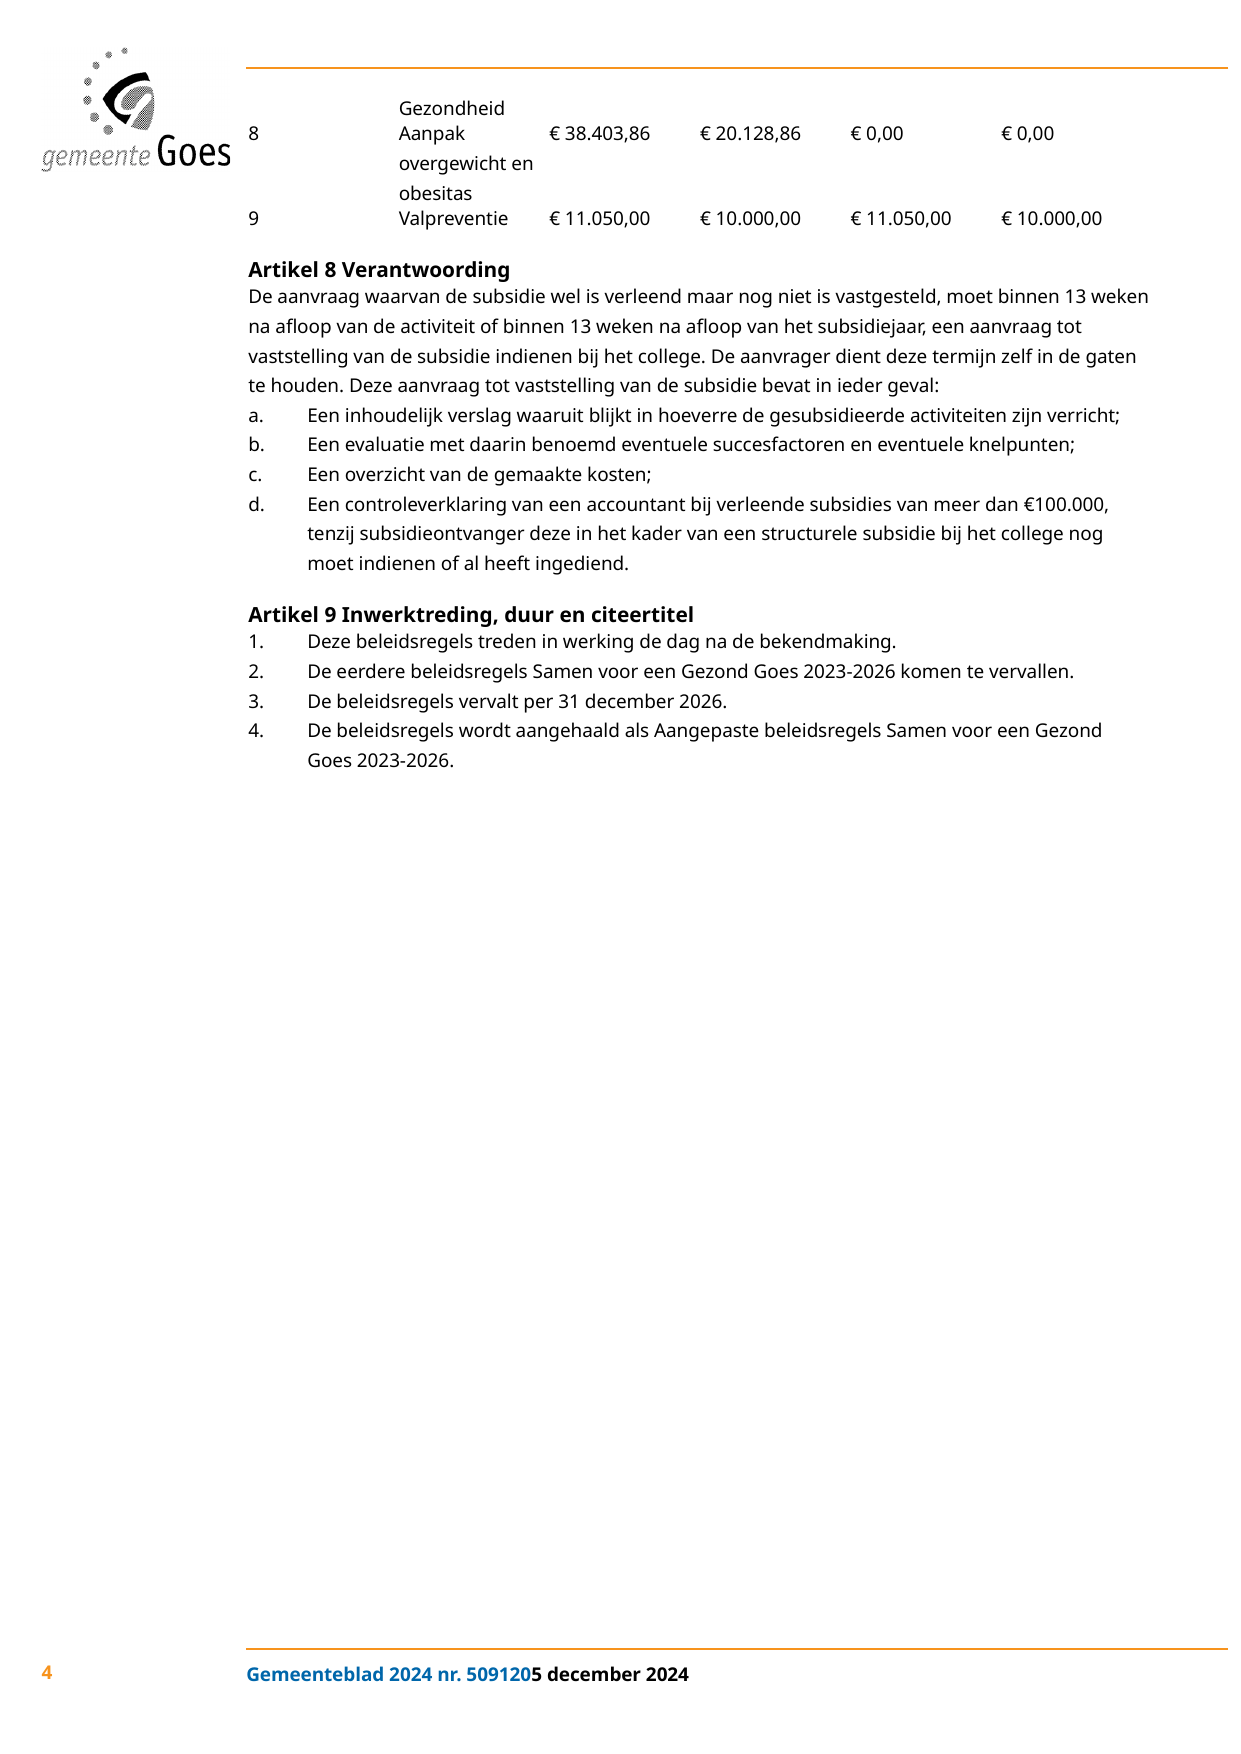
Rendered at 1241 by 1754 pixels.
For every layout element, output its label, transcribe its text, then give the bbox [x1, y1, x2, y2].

table_cell [1001, 95, 1152, 121]
table_cell € 38.403,86 [549, 121, 700, 205]
table_cell € 0,00 [1001, 121, 1152, 205]
table_cell [700, 95, 850, 121]
table_cell Gezondheid [399, 95, 549, 121]
table_cell € 10.000,00 [700, 205, 850, 231]
table_cell € 11.050,00 [549, 205, 700, 231]
table_cell [248, 95, 398, 121]
table_cell [549, 95, 700, 121]
list Deze beleidsregels treden in werking de dag na de bekendmaking. [248, 629, 1152, 654]
text Artikel 8 Verantwoording [248, 255, 1152, 284]
table_cell Valpreventie [399, 205, 549, 231]
list Een overzicht van de gemaakte kosten; [248, 461, 1152, 487]
list Een controleverklaring van een accountant bij verleende subsidies van meer dan €100.000, tenzij subsidieontvanger deze in het kader van een structurele subsidie bij het college nog moet indienen of al heeft ingediend. [248, 491, 1152, 576]
table_cell 8 [248, 121, 398, 205]
list De beleidsregels vervalt per 31 december 2026. [248, 688, 1152, 714]
list De eerdere beleidsregels Samen voor een Gezond Goes 2023-2026 komen te vervallen. [248, 658, 1152, 684]
list Een inhoudelijk verslag waaruit blijkt in hoeverre de gesubsidieerde activiteiten zijn verricht; [248, 402, 1152, 428]
table_cell [850, 95, 1001, 121]
table_cell € 0,00 [850, 121, 1001, 205]
text De aanvraag waarvan de subsidie wel is verleend maar nog niet is vastgesteld, moet binnen 13 weken na afloop van de activiteit of binnen 13 weken na afloop van het subsidiejaar, een aanvraag tot vaststelling van de subsidie indienen bij het college. De aanvrager dient deze termijn zelf in de gaten te houden. Deze aanvraag tot vaststelling van de subsidie bevat in ieder geval: [248, 284, 1152, 398]
table_cell Aanpak overgewicht en obesitas [399, 121, 549, 205]
picture [41, 47, 231, 172]
list Een evaluatie met daarin benoemd eventuele succesfactoren en eventuele knelpunten; [248, 432, 1152, 457]
text Artikel 9 Inwerktreding, duur en citeertitel [248, 600, 1152, 629]
table_cell € 10.000,00 [1001, 205, 1152, 231]
list De beleidsregels wordt aangehaald als Aangepaste beleidsregels Samen voor een Gezond Goes 2023-2026. [248, 717, 1152, 773]
table_cell € 11.050,00 [850, 205, 1001, 231]
table_cell € 20.128,86 [700, 121, 850, 205]
table_cell 9 [248, 205, 398, 231]
